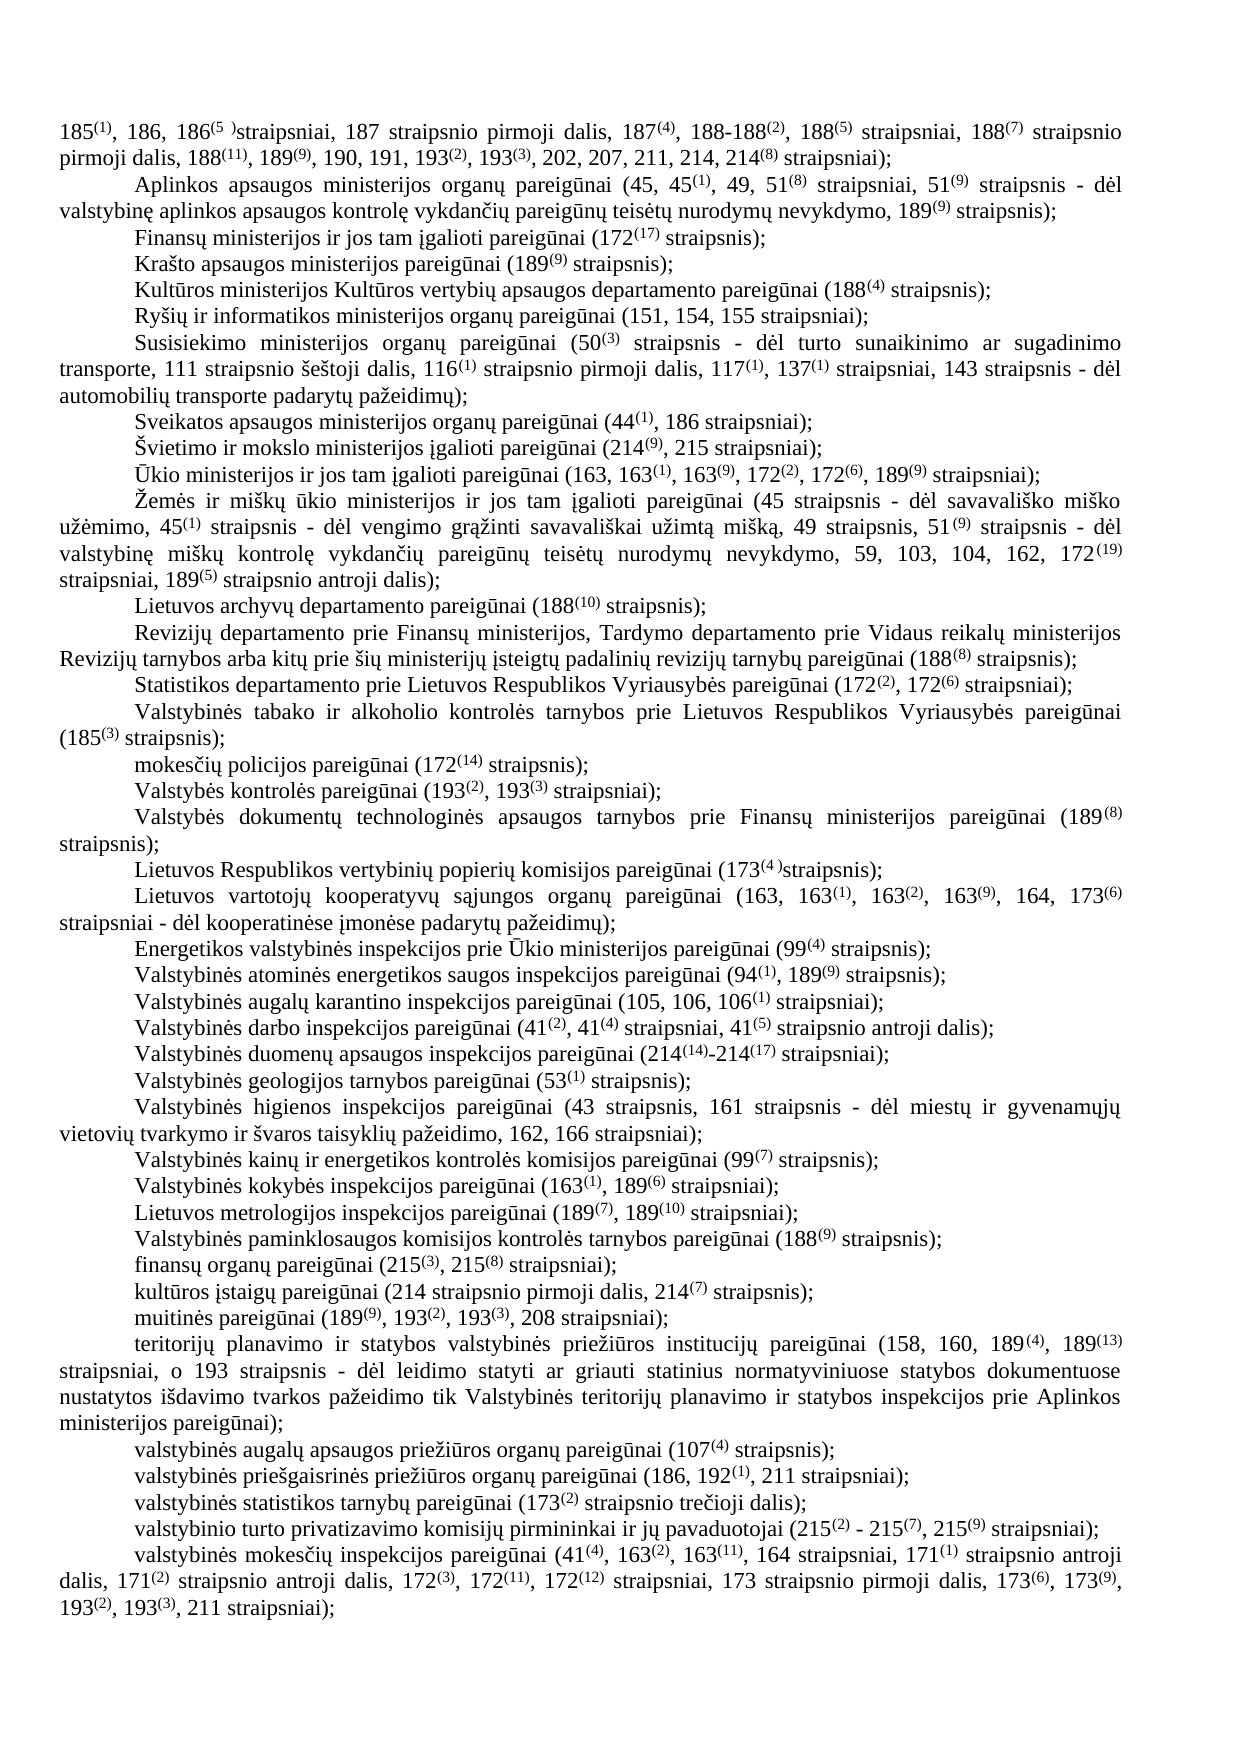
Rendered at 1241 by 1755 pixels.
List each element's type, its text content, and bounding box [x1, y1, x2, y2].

text valstybinio turto privatizavimo komisijų pirmininkai ir jų pavaduotojai (215(2) - 215(7), 215(9) straipsniai); [59, 1515, 1122, 1541]
text Valstybės dokumentų technologinės apsaugos tarnybos prie Finansų ministerijos pareigūnai (189(8) straipsnis); [59, 803, 1122, 856]
text Valstybinės atominės energetikos saugos inspekcijos pareigūnai (94(1), 189(9) straipsnis); [59, 961, 1122, 988]
text Ūkio ministerijos ir jos tam įgalioti pareigūnai (163, 163(1), 163(9), 172(2), 172(6), 189(9) straipsniai); [59, 461, 1122, 487]
text Švietimo ir mokslo ministerijos įgalioti pareigūnai (214(9), 215 straipsniai); [59, 434, 1122, 461]
text Statistikos departamento prie Lietuvos Respublikos Vyriausybės pareigūnai (172(2), 172(6) straipsniai); [59, 672, 1122, 698]
text Valstybinės kainų ir energetikos kontrolės komisijos pareigūnai (99(7) straipsnis); [59, 1146, 1122, 1172]
text mokesčių policijos pareigūnai (172(14) straipsnis); [59, 751, 1122, 777]
text muitinės pareigūnai (189(9), 193(2), 193(3), 208 straipsniai); [59, 1304, 1122, 1330]
text teritorijų planavimo ir statybos valstybinės priežiūros institucijų pareigūnai (158, 160, 189(4), 189(13) straipsniai, o 193 straipsnis - dėl leidimo statyti ar griauti statinius normatyviniuose statybos dokumentuose nustatytos išdavimo tvarkos pažeidimo tik Valstybinės teritorijų planavimo ir statybos inspekcijos prie Aplinkos ministerijos pareigūnai); [59, 1330, 1122, 1436]
text Valstybinės darbo inspekcijos pareigūnai (41(2), 41(4) straipsniai, 41(5) straipsnio antroji dalis); [59, 1014, 1122, 1041]
text Susisiekimo ministerijos organų pareigūnai (50(3) straipsnis - dėl turto sunaikinimo ar sugadinimo transporte, 111 straipsnio šeštoji dalis, 116(1) straipsnio pirmoji dalis, 117(1), 137(1) straipsniai, 143 straipsnis - dėl automobilių transporte padarytų pažeidimų); [59, 329, 1122, 408]
text Valstybinės geologijos tarnybos pareigūnai (53(1) straipsnis); [59, 1067, 1122, 1093]
text Valstybinės paminklosaugos komisijos kontrolės tarnybos pareigūnai (188(9) straipsnis); [59, 1225, 1122, 1251]
text Krašto apsaugos ministerijos pareigūnai (189(9) straipsnis); [59, 250, 1122, 276]
text Valstybinės duomenų apsaugos inspekcijos pareigūnai (214(14)-214(17) straipsniai); [59, 1041, 1122, 1067]
text Finansų ministerijos ir jos tam įgalioti pareigūnai (172(17) straipsnis); [59, 223, 1122, 250]
text Ryšių ir informatikos ministerijos organų pareigūnai (151, 154, 155 straipsniai); [59, 303, 1122, 329]
text Valstybinės augalų karantino inspekcijos pareigūnai (105, 106, 106(1) straipsniai); [59, 988, 1122, 1014]
text Lietuvos archyvų departamento pareigūnai (188(10) straipsnis); [59, 592, 1122, 619]
text Valstybinės higienos inspekcijos pareigūnai (43 straipsnis, 161 straipsnis - dėl miestų ir gyvenamųjų vietovių tvarkymo ir švaros taisyklių pažeidimo, 162, 166 straipsniai); [59, 1093, 1122, 1146]
text Aplinkos apsaugos ministerijos organų pareigūnai (45, 45(1), 49, 51(8) straipsniai, 51(9) straipsnis - dėl valstybinę aplinkos apsaugos kontrolę vykdančių pareigūnų teisėtų nurodymų nevykdymo, 189(9) straipsnis); [59, 171, 1122, 223]
text Valstybės kontrolės pareigūnai (193(2), 193(3) straipsniai); [59, 777, 1122, 803]
text 185(1), 186, 186(5 )straipsniai, 187 straipsnio pirmoji dalis, 187(4), 188-188(2), 188(5) straipsniai, 188(7) straipsnio pirmoji dalis, 188(11), 189(9), 190, 191, 193(2), 193(3), 202, 207, 211, 214, 214(8) straipsniai); [59, 118, 1122, 171]
text Žemės ir miškų ūkio ministerijos ir jos tam įgalioti pareigūnai (45 straipsnis - dėl savavališko miško užėmimo, 45(1) straipsnis - dėl vengimo grąžinti savavališkai užimtą mišką, 49 straipsnis, 51(9) straipsnis - dėl valstybinę miškų kontrolę vykdančių pareigūnų teisėtų nurodymų nevykdymo, 59, 103, 104, 162, 172(19) straipsniai, 189(5) straipsnio antroji dalis); [59, 487, 1122, 592]
text valstybinės priešgaisrinės priežiūros organų pareigūnai (186, 192(1), 211 straipsniai); [59, 1462, 1122, 1488]
text Valstybinės kokybės inspekcijos pareigūnai (163(1), 189(6) straipsniai); [59, 1172, 1122, 1199]
text valstybinės statistikos tarnybų pareigūnai (173(2) straipsnio trečioji dalis); [59, 1488, 1122, 1515]
text kultūros įstaigų pareigūnai (214 straipsnio pirmoji dalis, 214(7) straipsnis); [59, 1278, 1122, 1304]
text Revizijų departamento prie Finansų ministerijos, Tardymo departamento prie Vidaus reikalų ministerijos Revizijų tarnybos arba kitų prie šių ministerijų įsteigtų padalinių revizijų tarnybų pareigūnai (188(8) straipsnis); [59, 619, 1122, 672]
text Lietuvos metrologijos inspekcijos pareigūnai (189(7), 189(10) straipsniai); [59, 1199, 1122, 1225]
text valstybinės augalų apsaugos priežiūros organų pareigūnai (107(4) straipsnis); [59, 1436, 1122, 1462]
text Kultūros ministerijos Kultūros vertybių apsaugos departamento pareigūnai (188(4) straipsnis); [59, 276, 1122, 303]
text finansų organų pareigūnai (215(3), 215(8) straipsniai); [59, 1251, 1122, 1278]
text Lietuvos vartotojų kooperatyvų sąjungos organų pareigūnai (163, 163(1), 163(2), 163(9), 164, 173(6) straipsniai - dėl kooperatinėse įmonėse padarytų pažeidimų); [59, 882, 1122, 935]
text Sveikatos apsaugos ministerijos organų pareigūnai (44(1), 186 straipsniai); [59, 408, 1122, 434]
text Valstybinės tabako ir alkoholio kontrolės tarnybos prie Lietuvos Respublikos Vyriausybės pareigūnai (185(3) straipsnis); [59, 698, 1122, 751]
text Energetikos valstybinės inspekcijos prie Ūkio ministerijos pareigūnai (99(4) straipsnis); [59, 935, 1122, 961]
text Lietuvos Respublikos vertybinių popierių komisijos pareigūnai (173(4 )straipsnis); [59, 856, 1122, 882]
text valstybinės mokesčių inspekcijos pareigūnai (41(4), 163(2), 163(11), 164 straipsniai, 171(1) straipsnio antroji dalis, 171(2) straipsnio antroji dalis, 172(3), 172(11), 172(12) straipsniai, 173 straipsnio pirmoji dalis, 173(6), 173(9), 193(2), 193(3), 211 straipsniai); [59, 1541, 1122, 1620]
